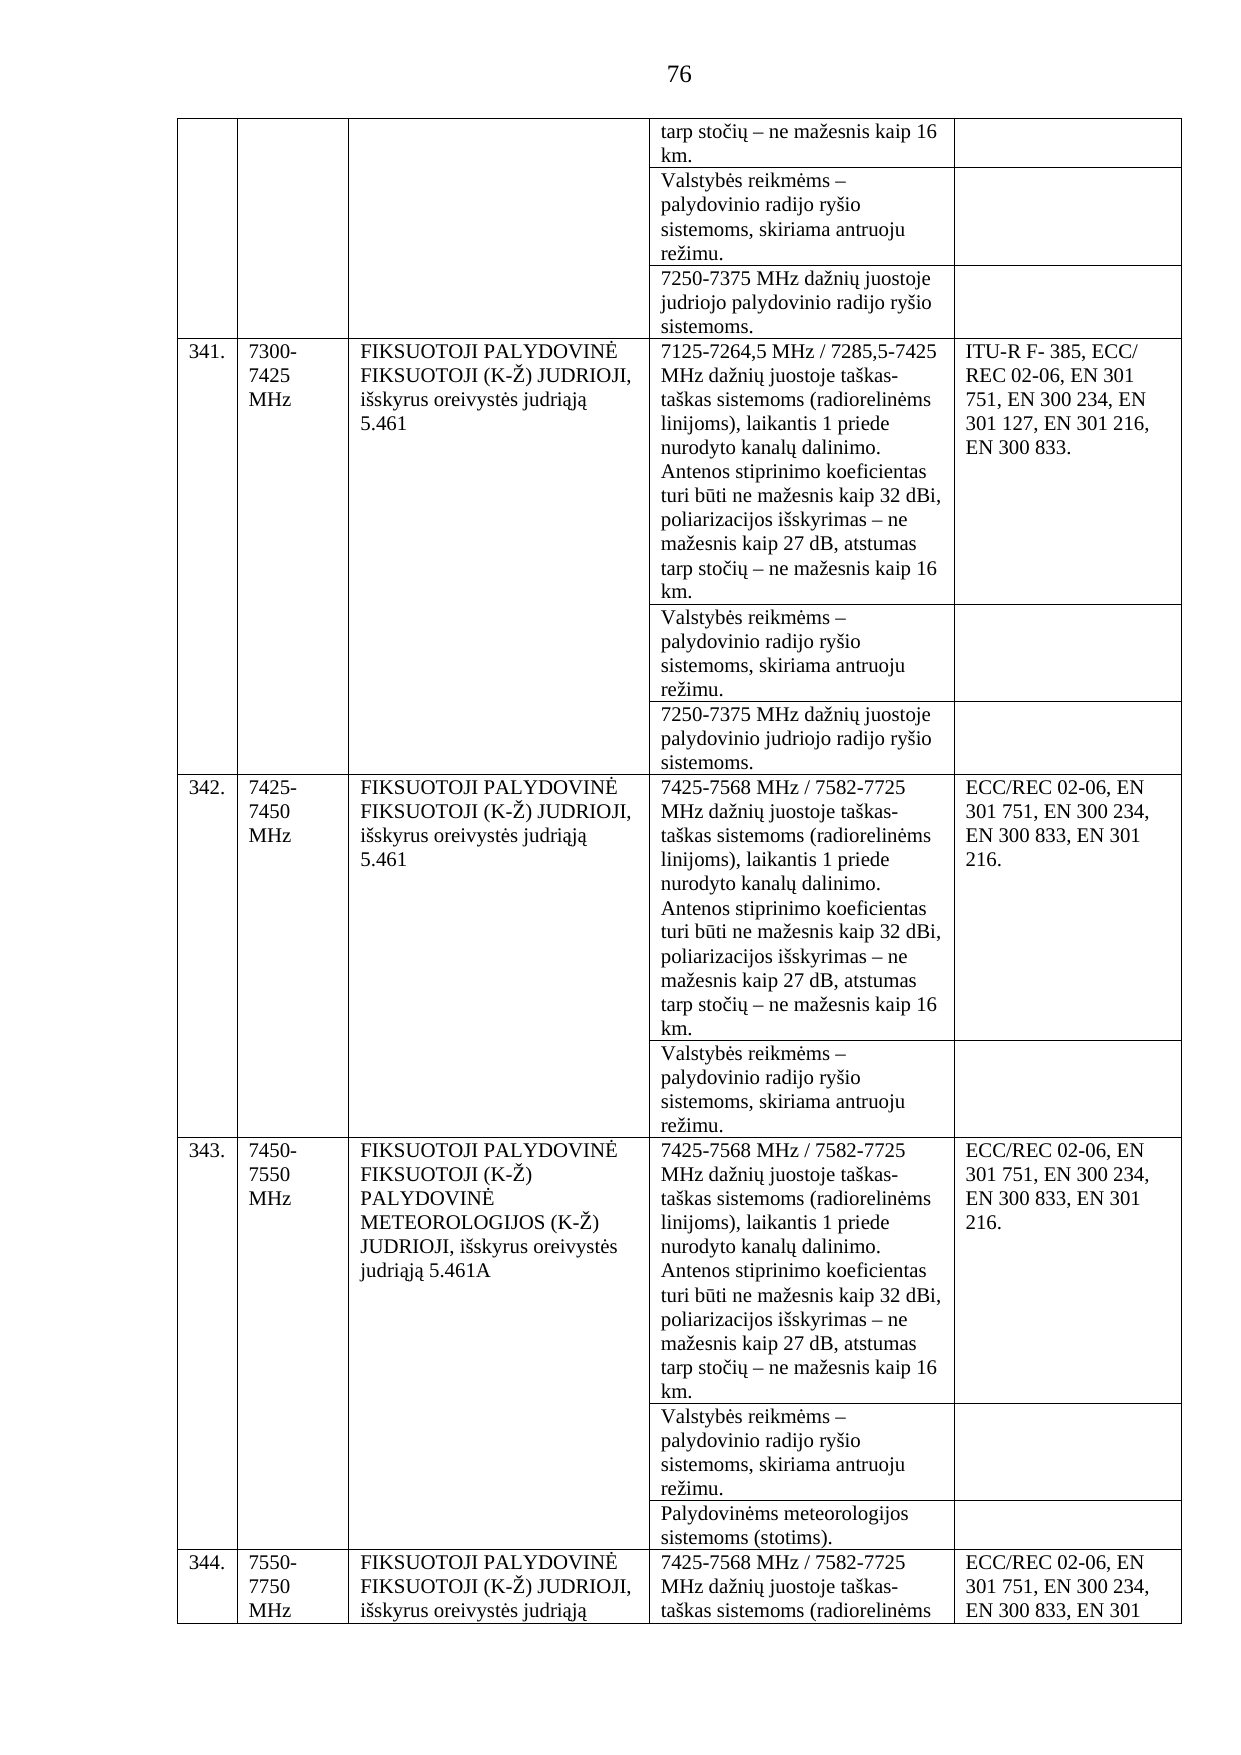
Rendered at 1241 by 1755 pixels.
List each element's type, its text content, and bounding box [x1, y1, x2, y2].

table_cell 344. [178, 1550, 237, 1622]
table_cell [178, 119, 237, 338]
table_cell 7250-7375 MHz dažnių juostoje judriojo palydovinio radijo ryšio sistemoms. [650, 266, 954, 338]
table_cell 342. [178, 775, 237, 1137]
table_cell tarp stočių – ne mažesnis kaip 16 km. [650, 119, 954, 167]
table_cell [955, 605, 1181, 701]
table_cell 341. [178, 339, 237, 774]
table_cell 7425-7568 MHz / 7582-7725 MHz dažnių juostoje taškas- taškas sistemoms (radiorelinėms [650, 1550, 954, 1622]
table_cell [955, 119, 1181, 167]
table_cell 7250-7375 MHz dažnių juostoje palydovinio judriojo radijo ryšio sistemoms. [650, 702, 954, 774]
table_cell 7300-7425 MHz [238, 339, 348, 774]
table_cell 7450-7550 MHz [238, 1138, 348, 1549]
table_cell FIKSUOTOJI PALYDOVINĖ FIKSUOTOJI (K-Ž) JUDRIOJI, išskyrus oreivystės judriąją 5.461 [349, 339, 649, 774]
table_cell 7550-7750 MHz [238, 1550, 348, 1622]
table_cell 7425-7568 MHz / 7582-7725 MHz dažnių juostoje taškas- taškas sistemoms (radiorelinėms linijoms), laikantis 1 priede nurodyto kanalų dalinimo. Antenos stiprinimo koeficientas turi būti ne mažesnis kaip 32 dBi, poliarizacijos išskyrimas – ne mažesnis kaip 27 dB, atstumas tarp stočių – ne mažesnis kaip 16 km. [650, 775, 954, 1040]
table_cell 7125-7264,5 MHz / 7285,5-7425 MHz dažnių juostoje taškas-taškas sistemoms (radiorelinėms linijoms), laikantis 1 priede nurodyto kanalų dalinimo. Antenos stiprinimo koeficientas turi būti ne mažesnis kaip 32 dBi, poliarizacijos išskyrimas – ne mažesnis kaip 27 dB, atstumas tarp stočių – ne mažesnis kaip 16 km. [650, 339, 954, 603]
table_cell Palydovinėms meteorologijos sistemoms (stotims). [650, 1501, 954, 1549]
table_cell Valstybės reikmėms – palydovinio radijo ryšio sistemoms, skiriama antruoju režimu. [650, 168, 954, 264]
table_cell ECC/REC 02-06, EN 301 751, EN 300 234, EN 300 833, EN 301 216. [955, 1138, 1181, 1403]
table_cell FIKSUOTOJI PALYDOVINĖ FIKSUOTOJI (K-Ž) JUDRIOJI, išskyrus oreivystės judriąją 5.461 [349, 775, 649, 1137]
table_cell ECC/REC 02-06, EN 301 751, EN 300 234, EN 300 833, EN 301 [955, 1550, 1181, 1622]
table_cell Valstybės reikmėms – palydovinio radijo ryšio sistemoms, skiriama antruoju režimu. [650, 1041, 954, 1137]
table_cell [955, 702, 1181, 774]
table_cell 7425-7450 MHz [238, 775, 348, 1137]
table_cell FIKSUOTOJI PALYDOVINĖ FIKSUOTOJI (K-Ž) PALYDOVINĖ METEOROLOGIJOS (K-Ž) JUDRIOJI, išskyrus oreivystės judriąją 5.461A [349, 1138, 649, 1549]
table_cell ECC/REC 02-06, EN 301 751, EN 300 234, EN 300 833, EN 301 216. [955, 775, 1181, 1040]
table_cell 343. [178, 1138, 237, 1549]
table_cell [955, 1501, 1181, 1549]
table_cell 7425-7568 MHz / 7582-7725 MHz dažnių juostoje taškas- taškas sistemoms (radiorelinėms linijoms), laikantis 1 priede nurodyto kanalų dalinimo. Antenos stiprinimo koeficientas turi būti ne mažesnis kaip 32 dBi, poliarizacijos išskyrimas – ne mažesnis kaip 27 dB, atstumas tarp stočių – ne mažesnis kaip 16 km. [650, 1138, 954, 1403]
table_cell ITU-R F- 385, ECC/ REC 02-06, EN 301 751, EN 300 234, EN 301 127, EN 301 216, EN 300 833. [955, 339, 1181, 603]
table_cell [955, 266, 1181, 338]
table_cell Valstybės reikmėms – palydovinio radijo ryšio sistemoms, skiriama antruoju režimu. [650, 605, 954, 701]
table_cell [955, 1041, 1181, 1137]
table_cell FIKSUOTOJI PALYDOVINĖ FIKSUOTOJI (K-Ž) JUDRIOJI, išskyrus oreivystės judriąją [349, 1550, 649, 1622]
table_cell Valstybės reikmėms – palydovinio radijo ryšio sistemoms, skiriama antruoju režimu. [650, 1404, 954, 1500]
table_cell [955, 1404, 1181, 1500]
table_cell [349, 119, 649, 338]
table_cell [238, 119, 348, 338]
table_cell [955, 168, 1181, 264]
